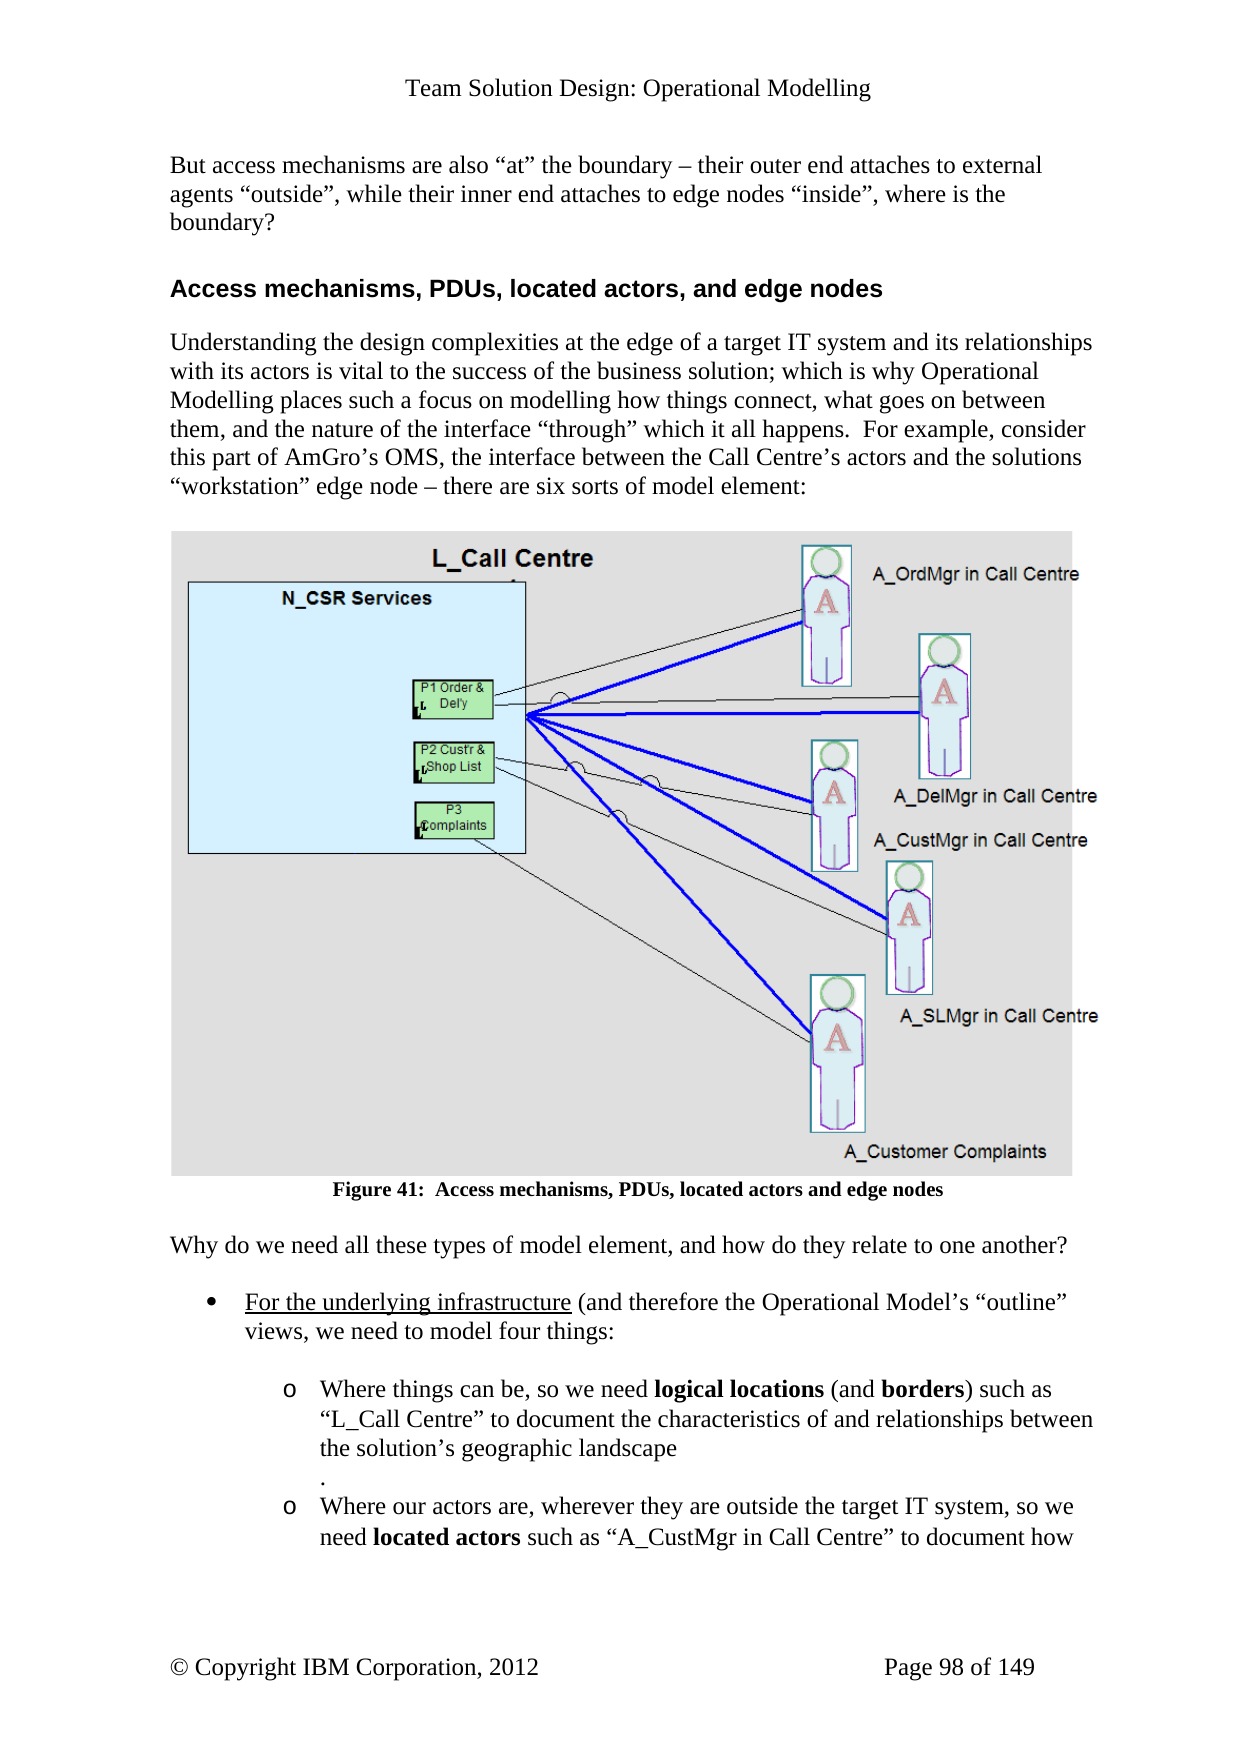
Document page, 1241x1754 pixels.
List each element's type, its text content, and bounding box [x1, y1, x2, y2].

picture [171, 530, 1105, 1176]
text Why do we need all these types of model element, and how do they relate to one another? [169, 1230, 1107, 1259]
list For the underlying infrastructure (and therefore the Operational Model’s “outline” views, we need to model four things: [207, 1287, 1107, 1374]
text Figure 41: Access mechanisms, PDUs, located actors and edge nodes [169, 1177, 1107, 1201]
list Where our actors are, wherever they are outside the target IT system, so we need located actors such as “A_CustMgr in Call Centre” to document how [282, 1491, 1107, 1550]
text Understanding the design complexities at the edge of a target IT system and its relationships with its actors is vital to the success of the business solution; which is why Operational Modelling places such a focus on modelling how things connect, what goes on between them, and the nature of the interface “through” which it all happens. For example, consider this part of AmGro’s OMS, the interface between the Call Centre’s actors and the solutions “workstation” edge node – there are six sorts of model element: [169, 327, 1107, 500]
text But access mechanisms are also “at” the boundary – their outer end attaches to external agents “outside”, while their inner end attaches to edge nodes “inside”, where is the boundary? [169, 150, 1107, 236]
list Where things can be, so we need logical locations (and borders) such as “L_Call Centre” to document the characteristics of and relationships between the solution’s geographic landscape . [282, 1374, 1107, 1491]
subtitle Access mechanisms, PDUs, located actors, and edge nodes [169, 274, 1107, 302]
